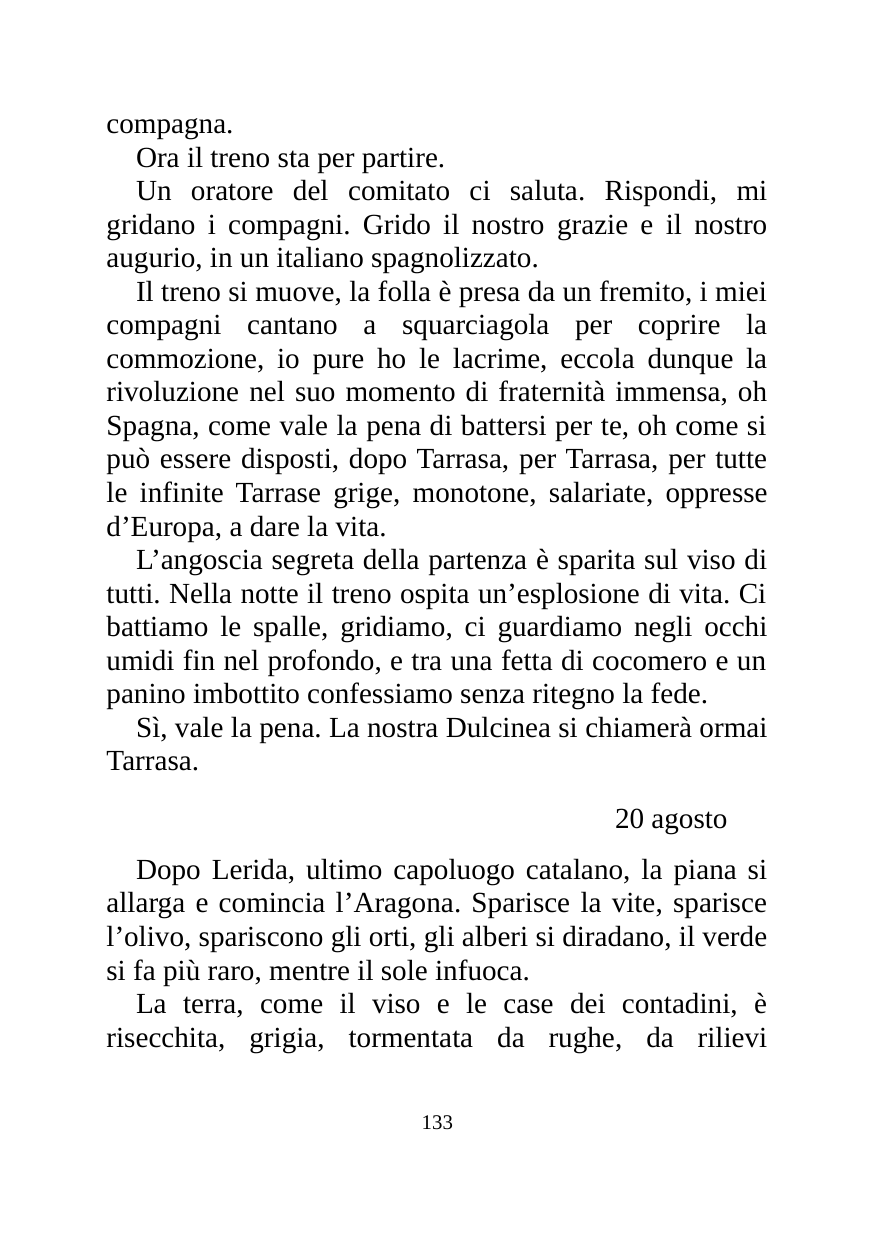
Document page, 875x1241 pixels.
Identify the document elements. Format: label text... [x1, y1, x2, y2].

text Sì, vale la pena. La nostra Dulcinea si chiamerà ormai Tarrasa. [106, 710, 768, 777]
text La terra, come il viso e le case dei contadini, è risecchita, grigia, tormentata da rughe, da rilievi [106, 986, 768, 1053]
text Il treno si muove, la folla è presa da un fremito, i miei compagni cantano a squarciagola per coprire la commozione, io pure ho le lacrime, eccola dunque la rivoluzione nel suo momento di fraternità immensa, oh Spagna, come vale la pena di battersi per te, oh come si può essere disposti, dopo Tarrasa, per Tarrasa, per tutte le infinite Tarrase grige, monotone, salariate, oppresse d’Europa, a dare la vita. [106, 274, 768, 542]
text Ora il treno sta per partire. [106, 140, 768, 173]
text 20 agosto [106, 801, 727, 834]
text L’angoscia segreta della partenza è sparita sul viso di tutti. Nella notte il treno ospita un’esplosione di vita. Ci battiamo le spalle, gridiamo, ci guardiamo negli occhi umidi fin nel profondo, e tra una fetta di cocomero e un panino imbottito confessiamo senza ritegno la fede. [106, 542, 768, 710]
text compagna. [106, 106, 768, 140]
text Un oratore del comitato ci saluta. Rispondi, mi gridano i compagni. Grido il nostro grazie e il nostro augurio, in un italiano spagnolizzato. [106, 173, 768, 274]
text Dopo Lerida, ultimo capoluogo catalano, la piana si allarga e comincia l’Aragona. Sparisce la vite, sparisce l’olivo, spariscono gli orti, gli alberi si diradano, il verde si fa più raro, mentre il sole infuoca. [106, 852, 768, 986]
